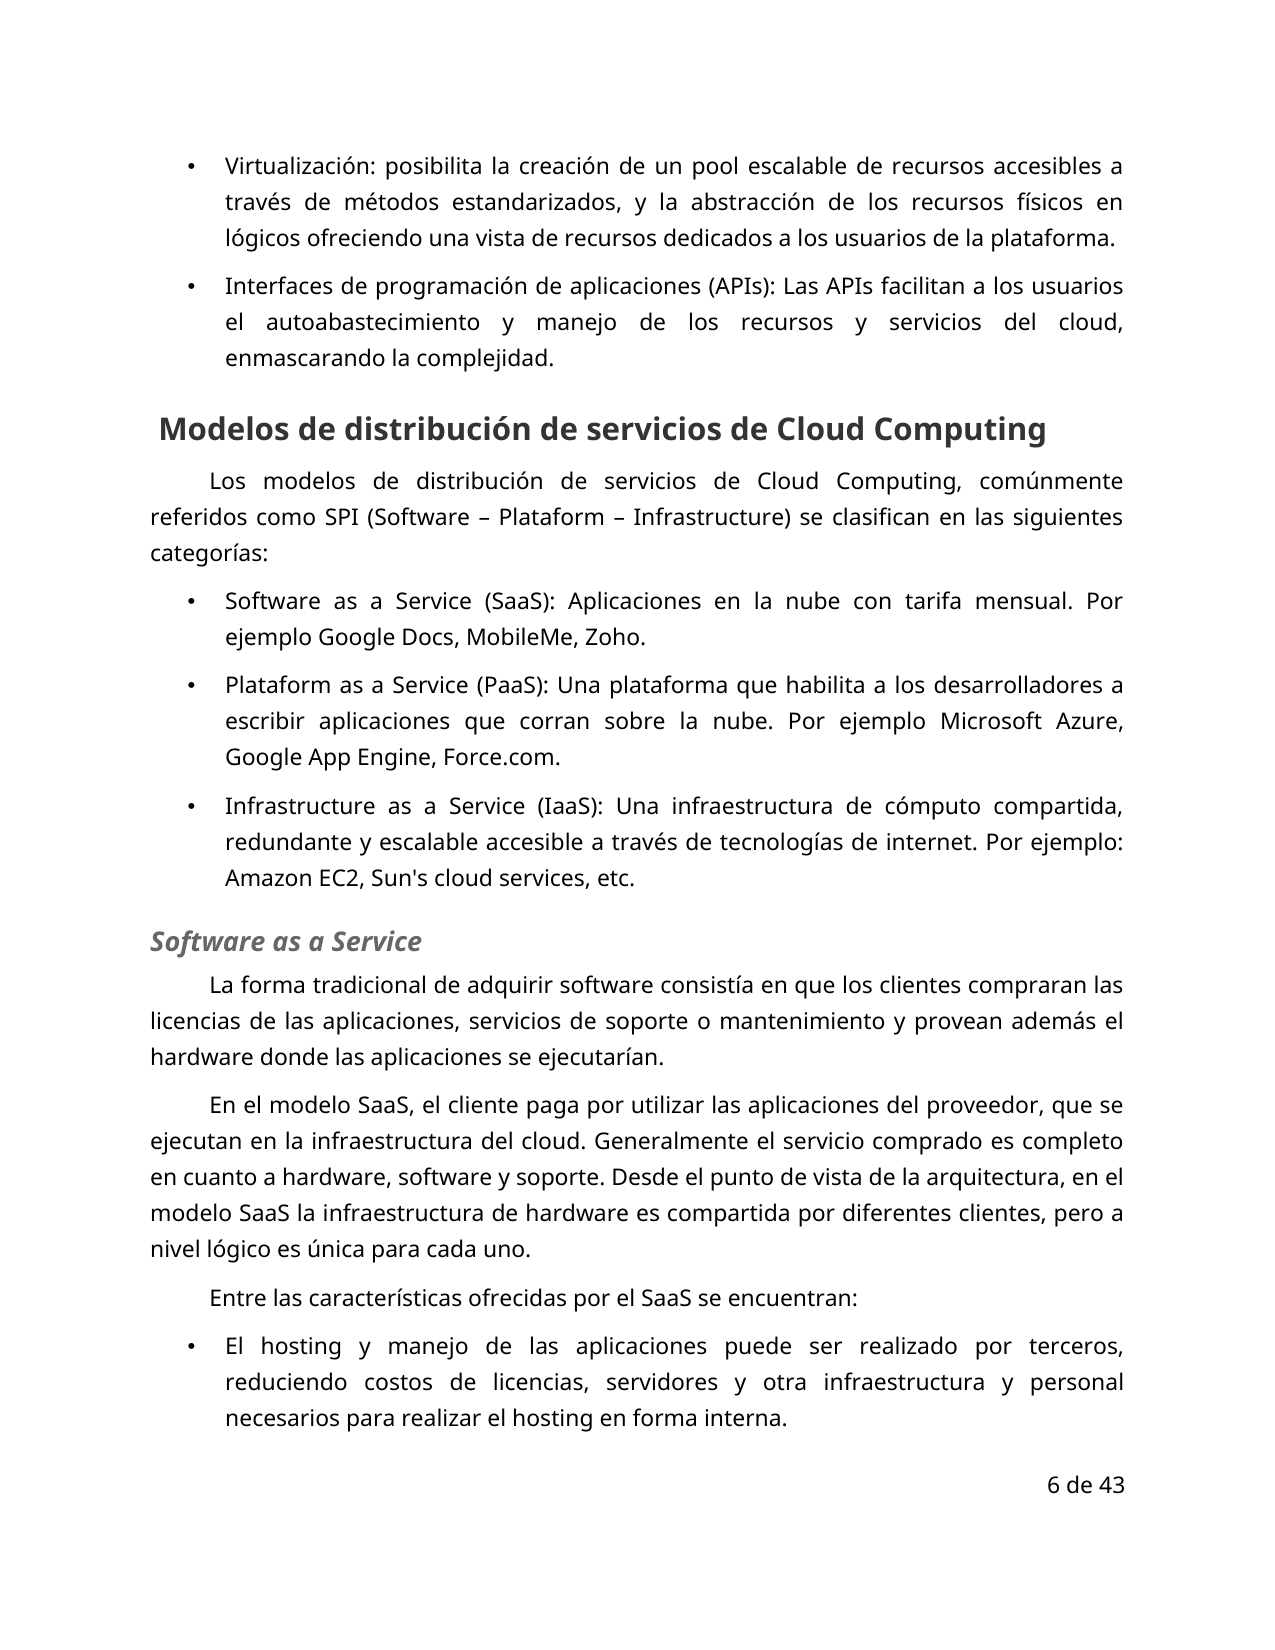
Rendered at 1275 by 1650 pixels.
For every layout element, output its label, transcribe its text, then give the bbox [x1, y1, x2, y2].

text Entre las características ofrecidas por el SaaS se encuentran: [150, 1281, 1125, 1313]
list Plataform as a Service (PaaS): Una plataforma que habilita a los desarrolladores a escribir aplicaciones que corran sobre la nube. Por ejemplo Microsoft Azure, Google App Engine, Force.com. [187, 669, 1125, 772]
list Virtualización: posibilita la creación de un pool escalable de recursos accesibles a través de métodos estandarizados, y la abstracción de los recursos físicos en lógicos ofreciendo una vista de recursos dedicados a los usuarios de la plataforma. [187, 150, 1125, 253]
list Software as a Service (SaaS): Aplicaciones en la nube con tarifa mensual. Por ejemplo Google Docs, MobileMe, Zoho. [187, 585, 1125, 652]
text Los modelos de distribución de servicios de Cloud Computing, comúnmente referidos como SPI (Software – Plataform – Infrastructure) se clasifican en las siguientes categorías: [150, 464, 1125, 568]
list Interfaces de programación de aplicaciones (APIs): Las APIs facilitan a los usuarios el autoabastecimiento y manejo de los recursos y servicios del cloud, enmascarando la complejidad. [187, 270, 1125, 373]
subtitle Software as a Service [150, 922, 1125, 959]
subtitle Modelos de distribución de servicios de Cloud Computing [150, 407, 1125, 450]
text La forma tradicional de adquirir software consistía en que los clientes compraran las licencias de las aplicaciones, servicios de soporte o mantenimiento y provean además el hardware donde las aplicaciones se ejecutarían. [150, 969, 1125, 1072]
list Infrastructure as a Service (IaaS): Una infraestructura de cómputo compartida, redundante y escalable accesible a través de tecnologías de internet. Por ejemplo: Amazon EC2, Sun's cloud services, etc. [187, 789, 1125, 893]
list El hosting y manejo de las aplicaciones puede ser realizado por terceros, reduciendo costos de licencias, servidores y otra infraestructura y personal necesarios para realizar el hosting en forma interna. [187, 1330, 1125, 1433]
text En el modelo SaaS, el cliente paga por utilizar las aplicaciones del proveedor, que se ejecutan en la infraestructura del cloud. Generalmente el servicio comprado es completo en cuanto a hardware, software y soporte. Desde el punto de vista de la arquitectura, en el modelo SaaS la infraestructura de hardware es compartida por diferentes clientes, pero a nivel lógico es única para cada uno. [150, 1089, 1125, 1264]
